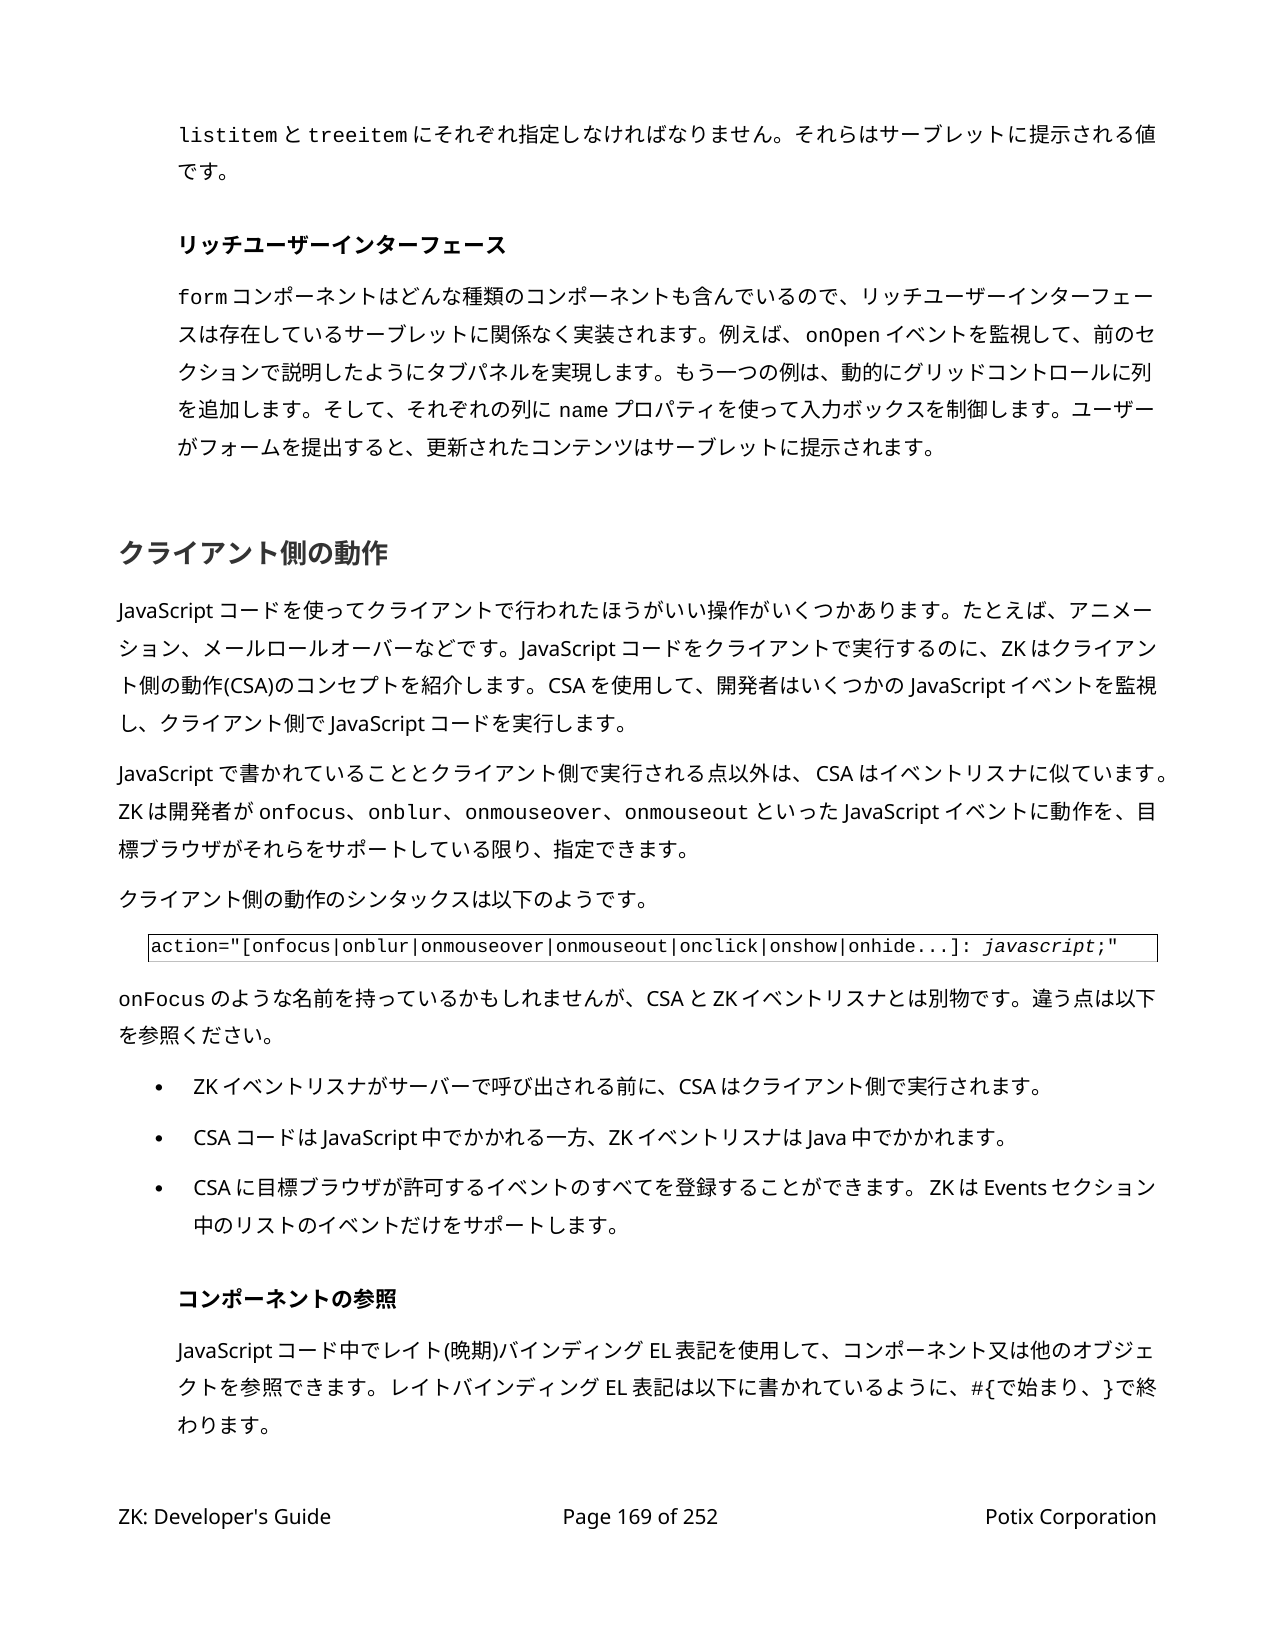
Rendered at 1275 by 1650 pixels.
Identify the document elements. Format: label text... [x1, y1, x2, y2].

text JavaScriptコードを使ってクライアントで行われたほうがいい操作がいくつかあります。たとえば、アニメーション、メールロールオーバーなどです。JavaScriptコードをクライアントで実行するのに、ZKはクライアント側の動作(CSA)のコンセプトを紹介します。CSAを使用して、開発者はいくつかのJavaScriptイベントを監視し、クライアント側でJavaScriptコードを実行します。 [118, 595, 1157, 737]
text クライアント側の動作のシンタックスは以下のようです。 [118, 884, 1157, 914]
list CSAコードはJavaScript中でかかれる一方、ZKイベントリスナはJava中でかかれます。 [156, 1121, 1157, 1151]
text listitemとtreeitemにそれぞれ指定しなければなりません。それらはサーブレットに提示される値です。 [177, 118, 1157, 186]
subtitle クライアント側の動作 [118, 532, 1157, 571]
text action="[onfocus|onblur|onmouseover|onmouseout|onclick|onshow|onhide...]: javascript;" [149, 935, 1157, 961]
text JavaScriptコード中でレイト(晩期)バインディングEL表記を使用して、コンポーネント又は他のオブジェクトを参照できます。レイトバインディングEL表記は以下に書かれているように、#{で始まり、}で終わります。 [177, 1334, 1157, 1439]
text formコンポーネントはどんな種類のコンポーネントも含んでいるので、リッチユーザーインターフェースは存在しているサーブレットに関係なく実装されます。例えば、onOpenイベントを監視して、前のセクションで説明したようにタブパネルを実現します。もう一つの例は、動的にグリッドコントロールに列を追加します。そして、それぞれの列に nameプロパティを使って入力ボックスを制御します。ユーザーがフォームを提出すると、更新されたコンテンツはサーブレットに提示されます。 [177, 281, 1157, 461]
list ZKイベントリスナがサーバーで呼び出される前に、CSAはクライアント側で実行されます。 [156, 1071, 1157, 1101]
list CSAに目標ブラウザが許可するイベントのすべてを登録することができます。ZKはEventsセクション中のリストのイベントだけをサポートします。 [156, 1172, 1157, 1239]
text JavaScriptで書かれていることとクライアント側で実行される点以外は、CSAはイベントリスナに似ています。ZKは開発者がonfocus、onblur、onmouseover、onmouseoutといったJavaScriptイベントに動作を、目標ブラウザがそれらをサポートしている限り、指定できます。 [118, 758, 1157, 863]
text onFocusのような名前を持っているかもしれませんが、CSAとZKイベントリスナとは別物です。違う点は以下を参照ください。 [118, 982, 1157, 1050]
subtitle リッチユーザーインターフェース [177, 228, 1157, 260]
subtitle コンポーネントの参照 [177, 1282, 1157, 1314]
